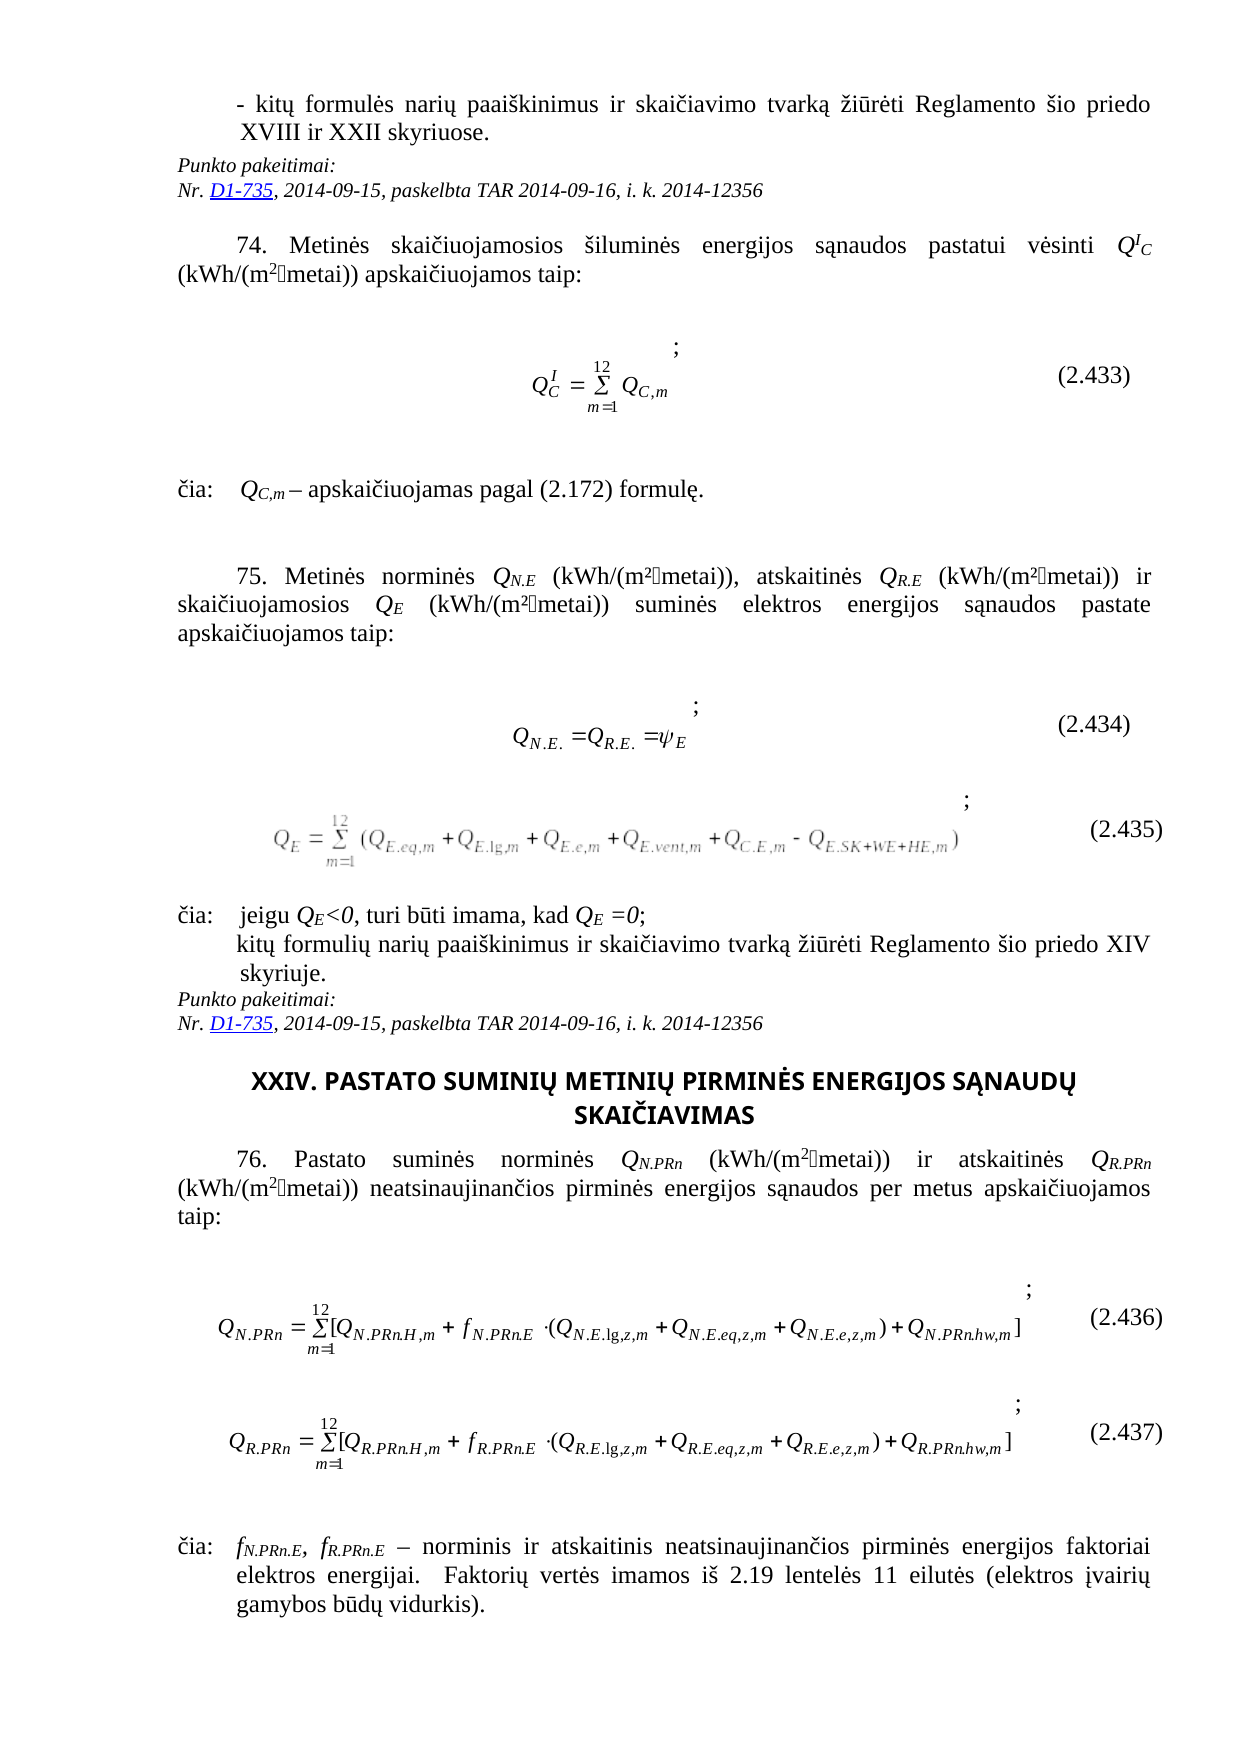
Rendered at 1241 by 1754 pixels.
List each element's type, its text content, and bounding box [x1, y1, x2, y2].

table_header ; [177, 331, 1031, 417]
text Punkto pakeitimai: [177, 153, 1151, 177]
text Nr. D1-735, 2014-09-15, paskelbta TAR 2014-09-16, i. k. 2014-12356 [177, 1011, 1151, 1035]
text čia: QC,m – apskaičiuojamas pagal (2.172) formulę. [177, 474, 1151, 503]
text Nr. D1-735, 2014-09-15, paskelbta TAR 2014-09-16, i. k. 2014-12356 [177, 177, 1151, 202]
table_header ; [177, 1274, 1069, 1359]
table_header ; [177, 785, 1063, 872]
text 75. Metinės norminės QN.E (kWh/(m²metai)), atskaitinės QR.E (kWh/(m²metai)) ir skaičiuojamosios QE (kWh/(m²metai)) suminės elektros energijos sąnaudos pastate apskaičiuojamos taip: [177, 561, 1151, 647]
text - kitų formulės narių paaiškinimus ir skaičiavimo tvarką žiūrėti Reglamento šio priedo XVIII ir XXII skyriuose. [236, 89, 1151, 146]
table_header (2.434) [1031, 690, 1142, 756]
table_header (2.436) [1070, 1274, 1174, 1359]
table_header ; [177, 690, 1031, 756]
text Punkto pakeitimai: [177, 987, 1151, 1011]
text kitų formulių narių paaiškinimus ir skaičiavimo tvarką žiūrėti Reglamento šio priedo XIV skyriuje. [236, 929, 1151, 987]
table_header (2.433) [1031, 331, 1142, 417]
text čia: fN.PRn.E, fR.PRn.E – norminis ir atskaitinis neatsinaujinančios pirminės energijos faktoriai elektros energijai. Faktorių vertės imamos iš 2.19 lentelės 11 eilutės (elektros įvairių gamybos būdų vidurkis). [177, 1531, 1151, 1618]
text čia: jeigu QE<0, turi būti imama, kad QE =0; [177, 901, 1151, 929]
table_header ; [177, 1388, 1069, 1474]
table_header (2.437) [1070, 1388, 1174, 1474]
text 76. Pastato suminės norminės QN.PRn (kWh/(m2metai)) ir atskaitinės QR.PRn (kWh/(m2metai)) neatsinaujinančios pirminės energijos sąnaudos per metus apskaičiuojamos taip: [177, 1144, 1151, 1230]
table_header (2.435) [1064, 785, 1174, 872]
text 74. Metinės skaičiuojamosios šiluminės energijos sąnaudos pastatui vėsinti QIC (kWh/(m2metai)) apskaičiuojamos taip: [177, 230, 1151, 288]
text XXIV. Pastato suminių metinių pirminės energijos sąnaudų skaičiavimas [177, 1064, 1151, 1132]
